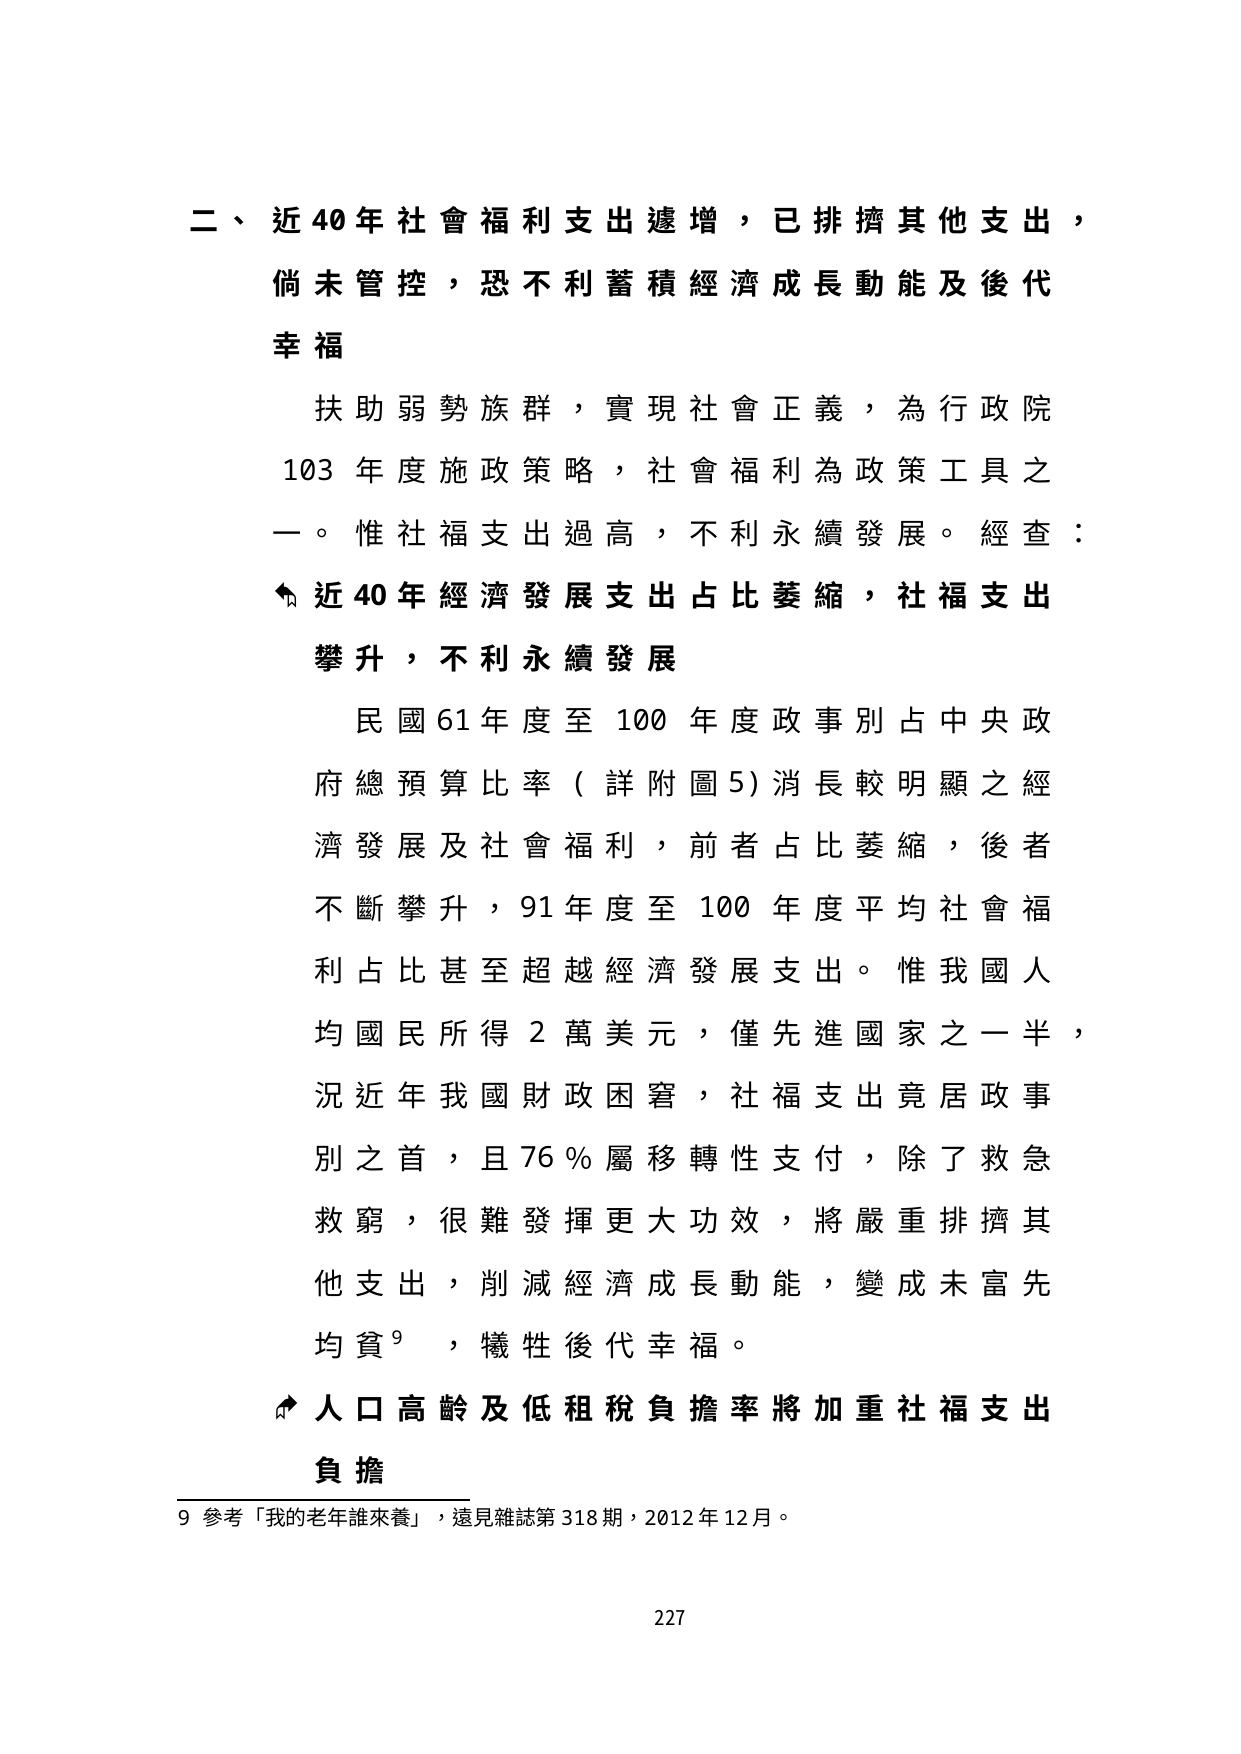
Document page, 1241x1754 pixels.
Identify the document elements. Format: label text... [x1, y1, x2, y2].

text 參考「我的老年誰來養」，遠見雜誌第318期，2012年12月。 [177, 1500, 1063, 1532]
text 二、近40年社會福利支出遽增，已排擠其他支出，倘未管控，恐不利蓄積經濟成長動能及後代幸福 [183, 177, 1058, 365]
text 扶助弱勢族群，實現社會正義，為行政院103年度施政策略，社會福利為政策工具之一。惟社福支出過高，不利永續發展。經查： [242, 365, 1058, 552]
text 人口高齡及低租稅負擔率將加重社福支出負擔 [242, 1365, 1058, 1490]
text 民國61年度至100年度政事別占中央政府總預算比率(詳附圖5)消長較明顯之經濟發展及社會福利，前者占比萎縮，後者不斷攀升，91年度至100年度平均社會福利占比甚至超越經濟發展支出。惟我國人均國民所得2萬美元，僅先進國家之一半，況近年我國財政困窘，社福支出竟居政事別之首，且76％屬移轉性支付，除了救急救窮，很難發揮更大功效，將嚴重排擠其他支出，削減經濟成長動能，變成未富先均貧，犧牲後代幸福。 [271, 677, 1058, 1365]
text 近40年經濟發展支出占比萎縮，社福支出攀升，不利永續發展 [242, 552, 1058, 677]
